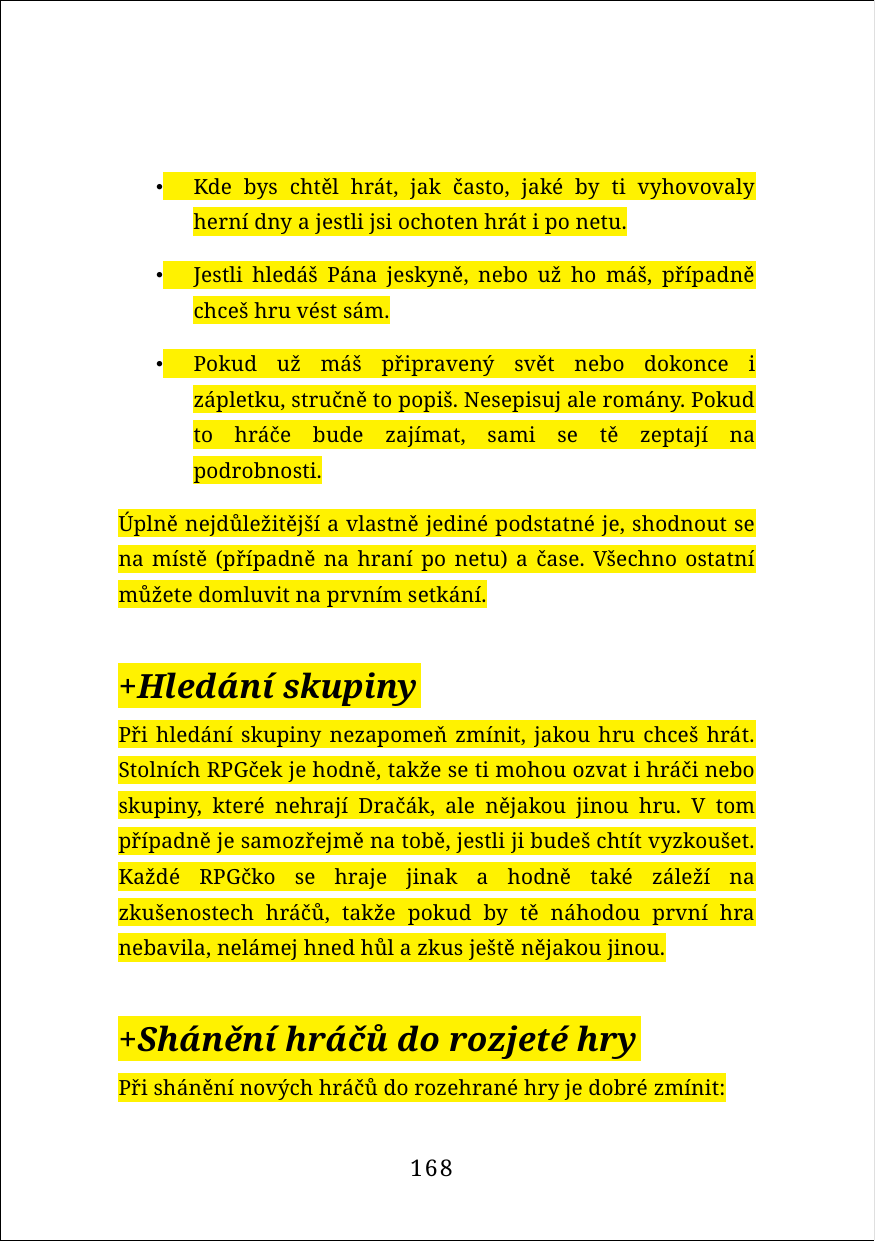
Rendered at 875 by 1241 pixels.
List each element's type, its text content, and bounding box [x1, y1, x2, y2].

subtitle +Hledání skupiny [118, 663, 756, 708]
text Při hledání skupiny nezapomeň zmínit, jakou hru chceš hrát. Stolních RPGček je hodně, takže se ti mohou ozvat i hráči nebo skupiny, které nehrají Dračák, ale nějakou jinou hru. V tom případně je samozřejmě na tobě, jestli ji budeš chtít vyzkoušet. Každé RPGčko se hraje jinak a hodně také záleží na zkušenostech hráčů, takže pokud by tě náhodou první hra nebavila, nelámej hned hůl a zkus ještě nějakou jinou. [118, 720, 756, 962]
text Úplně nejdůležitější a vlastně jediné podstatné je, shodnout se na místě (případně na hraní po netu) a čase. Všechno ostatní můžete domluvit na prvním setkání. [118, 509, 756, 608]
list Kde bys chtěl hrát, jak často, jaké by ti vyhovovaly herní dny a jestli jsi ochoten hrát i po netu. [156, 172, 756, 236]
list Jestli hledáš Pána jeskyně, nebo už ho máš, případně chceš hru vést sám. [156, 261, 756, 324]
text Při shánění nových hráčů do rozehrané hry je dobré zmínit: [118, 1073, 756, 1102]
list Pokud už máš připravený svět nebo dokonce i zápletku, stručně to popiš. Nesepisuj ale romány. Pokud to hráče bude zajímat, sami se tě zeptají na podrobnosti. [156, 349, 756, 484]
subtitle +Shánění hráčů do rozjeté hry [118, 1016, 756, 1061]
